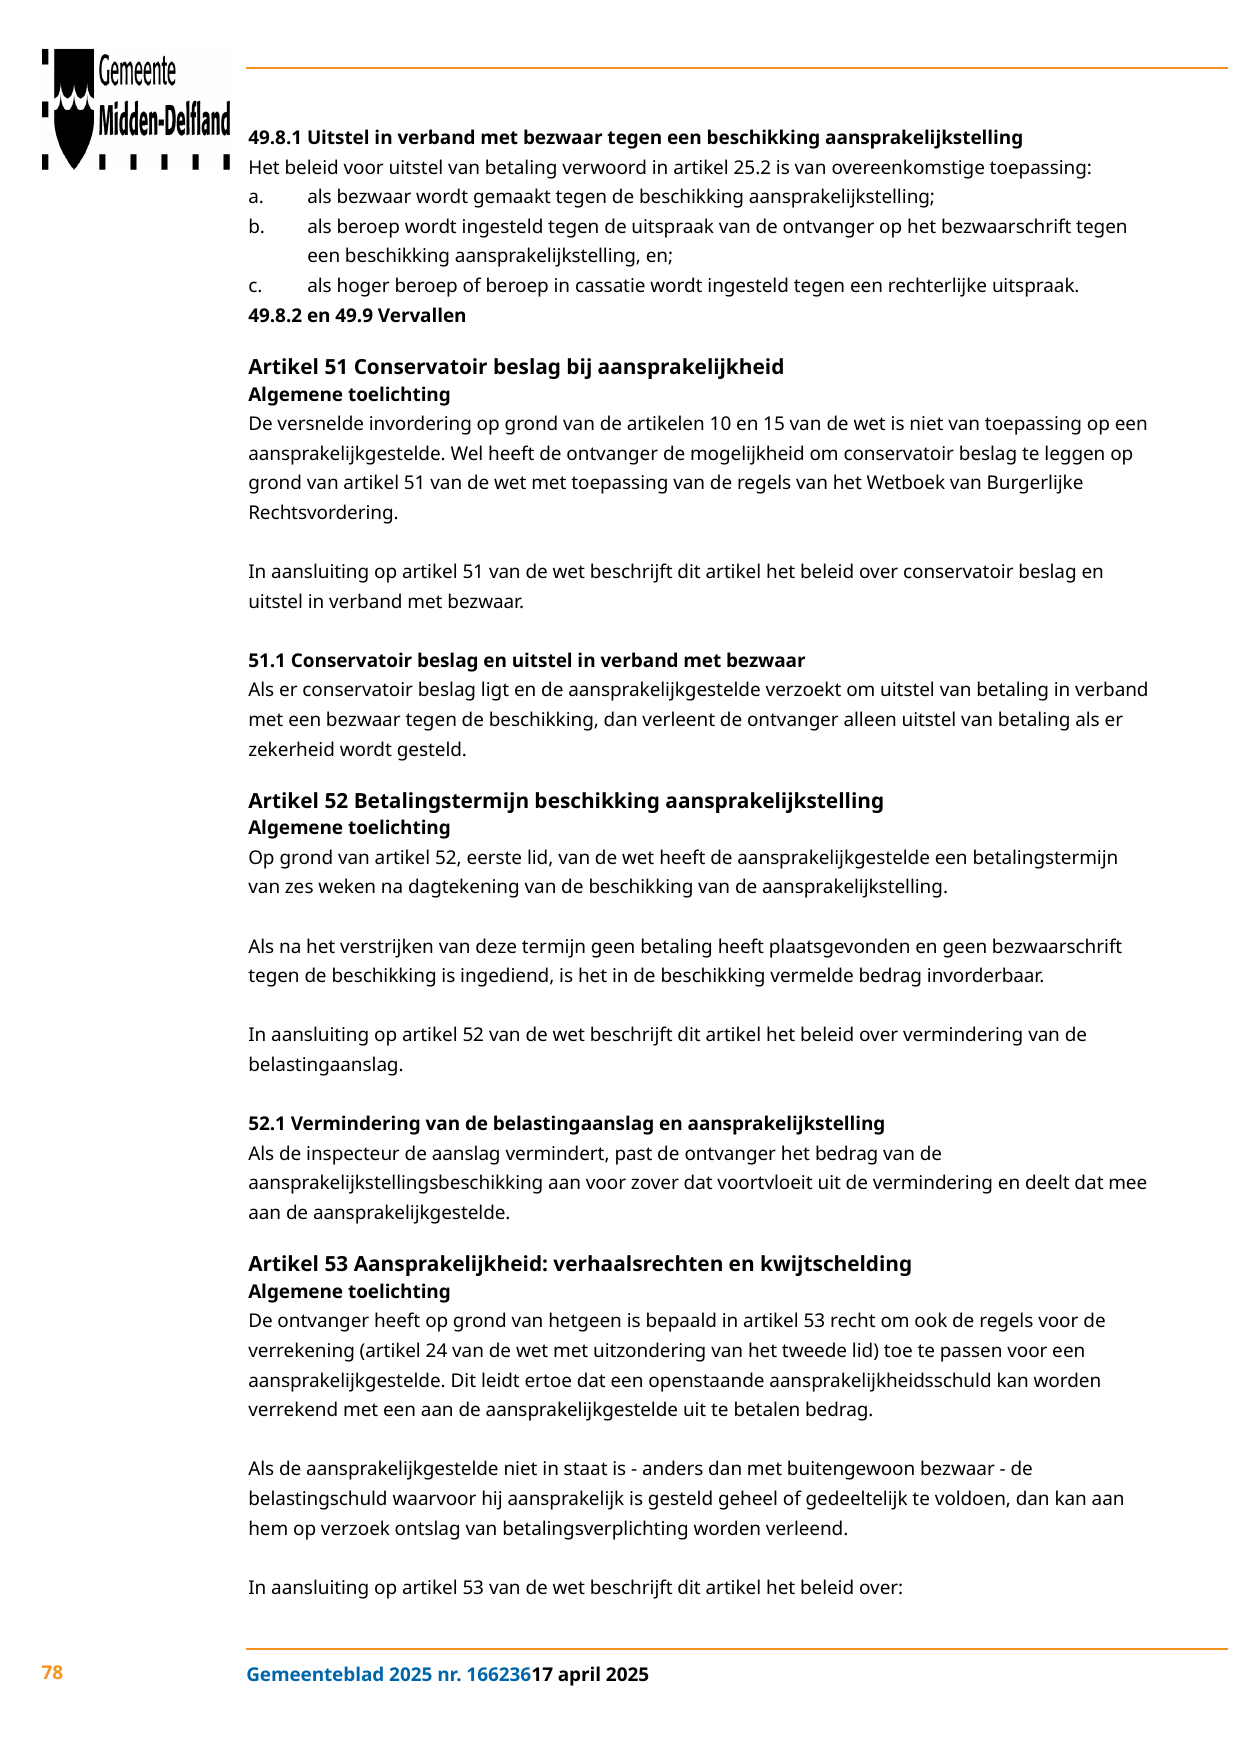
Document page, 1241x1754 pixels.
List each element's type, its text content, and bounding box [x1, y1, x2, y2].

list als beroep wordt ingesteld tegen de uitspraak van de ontvanger op het bezwaarschrift tegen een beschikking aansprakelijkstelling, en; [248, 213, 1152, 268]
text 52.1 Vermindering van de belastingaanslag en aansprakelijkstelling [248, 1110, 1152, 1136]
text In aansluiting op artikel 52 van de wet beschrijft dit artikel het beleid over vermindering van de belastingaanslag. [248, 1022, 1152, 1077]
text Als de aansprakelijkgestelde niet in staat is - anders dan met buitengewoon bezwaar - de belastingschuld waarvoor hij aansprakelijk is gesteld geheel of gedeeltelijk te voldoen, dan kan aan hem op verzoek ontslag van betalingsverplichting worden verleend. [248, 1456, 1152, 1540]
text Op grond van artikel 52, eerste lid, van de wet heeft de aansprakelijkgestelde een betalingstermijn van zes weken na dagtekening van de beschikking van de aansprakelijkstelling. [248, 844, 1152, 899]
text In aansluiting op artikel 53 van de wet beschrijft dit artikel het beleid over: [248, 1574, 1152, 1599]
text De ontvanger heeft op grond van hetgeen is bepaald in artikel 53 recht om ook de regels voor de verrekening (artikel 24 van de wet met uitzondering van het tweede lid) toe te passen voor een aansprakelijkgestelde. Dit leidt ertoe dat een openstaande aansprakelijkheidsschuld kan worden verrekend met een aan de aansprakelijkgestelde uit te betalen bedrag. [248, 1308, 1152, 1422]
text De versnelde invordering op grond van de artikelen 10 en 15 van de wet is niet van toepassing op een aansprakelijkgestelde. Wel heeft de ontvanger de mogelijkheid om conservatoir beslag te leggen op grond van artikel 51 van de wet met toepassing van de regels van het Wetboek van Burgerlijke Rechtsvordering. [248, 410, 1152, 525]
text 49.8.2 en 49.9 Vervallen [248, 302, 1152, 328]
text Artikel 53 Aansprakelijkheid: verhaalsrechten en kwijtschelding [248, 1249, 1152, 1278]
text Artikel 51 Conservatoir beslag bij aansprakelijkheid [248, 352, 1152, 381]
text 49.8.1 Uitstel in verband met bezwaar tegen een beschikking aansprakelijkstelling [248, 124, 1152, 150]
list als bezwaar wordt gemaakt tegen de beschikking aansprakelijkstelling; [248, 183, 1152, 209]
picture [41, 47, 231, 172]
text Artikel 52 Betalingstermijn beschikking aansprakelijkstelling [248, 786, 1152, 814]
text Als er conservatoir beslag ligt en de aansprakelijkgestelde verzoekt om uitstel van betaling in verband met een bezwaar tegen de beschikking, dan verleent de ontvanger alleen uitstel van betaling als er zekerheid wordt gesteld. [248, 677, 1152, 761]
list als hoger beroep of beroep in cassatie wordt ingesteld tegen een rechterlijke uitspraak. [248, 272, 1152, 298]
text Als na het verstrijken van deze termijn geen betaling heeft plaatsgevonden en geen bezwaarschrift tegen de beschikking is ingediend, is het in de beschikking vermelde bedrag invorderbaar. [248, 933, 1152, 988]
text Als de inspecteur de aanslag vermindert, past de ontvanger het bedrag van de aansprakelijkstellingsbeschikking aan voor zover dat voortvloeit uit de vermindering en deelt dat mee aan de aansprakelijkgestelde. [248, 1140, 1152, 1225]
text Algemene toelichting [248, 814, 1152, 840]
text Algemene toelichting [248, 381, 1152, 406]
text Algemene toelichting [248, 1278, 1152, 1304]
text Het beleid voor uitstel van betaling verwoord in artikel 25.2 is van overeenkomstige toepassing: [248, 154, 1152, 180]
text 51.1 Conservatoir beslag en uitstel in verband met bezwaar [248, 647, 1152, 673]
text In aansluiting op artikel 51 van de wet beschrijft dit artikel het beleid over conservatoir beslag en uitstel in verband met bezwaar. [248, 558, 1152, 613]
